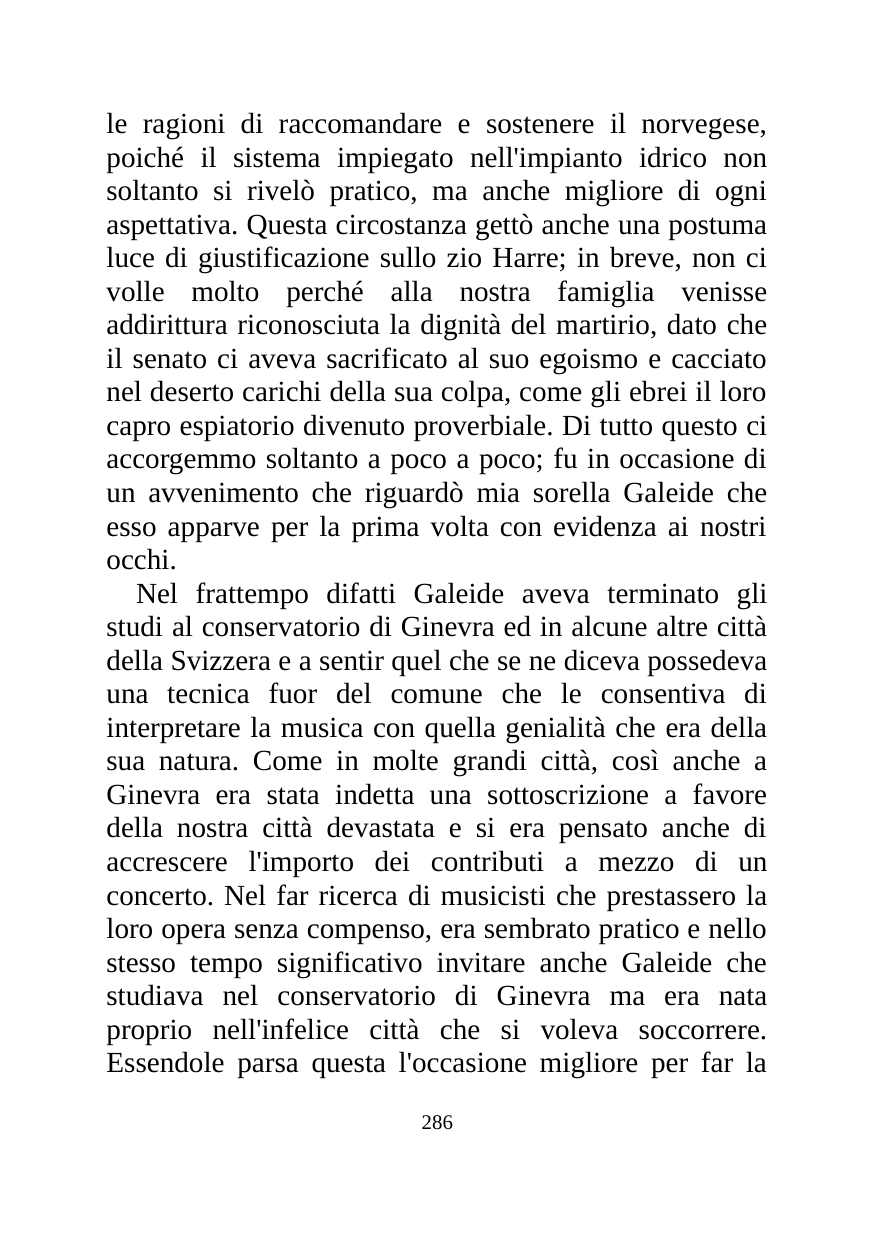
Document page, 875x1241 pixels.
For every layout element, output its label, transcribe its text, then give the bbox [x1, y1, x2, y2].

text Nel frattempo difatti Galeide aveva terminato gli studi al conservatorio di Ginevra ed in alcune altre città della Svizzera e a sentir quel che se ne diceva possedeva una tecnica fuor del comune che le consentiva di interpretare la musica con quella genialità che era della sua natura. Come in molte grandi città, così anche a Ginevra era stata indetta una sottoscrizione a favore della nostra città devastata e si era pensato anche di accrescere l'importo dei contributi a mezzo di un concerto. Nel far ricerca di musicisti che prestassero la loro opera senza compenso, era sembrato pratico e nello stesso tempo significativo invitare anche Galeide che studiava nel conservatorio di Ginevra ma era nata proprio nell'infelice città che si voleva soccorrere. Essendole parsa questa l'occasione migliore per far la [106, 576, 768, 1079]
text le ragioni di raccomandare e sostenere il norvegese, poiché il sistema impiegato nell'impianto idrico non soltanto si rivelò pratico, ma anche migliore di ogni aspettativa. Questa circostanza gettò anche una postuma luce di giustificazione sullo zio Harre; in breve, non ci volle molto perché alla nostra famiglia venisse addirittura riconosciuta la dignità del martirio, dato che il senato ci aveva sacrificato al suo egoismo e cacciato nel deserto carichi della sua colpa, come gli ebrei il loro capro espiatorio divenuto proverbiale. Di tutto questo ci accorgemmo soltanto a poco a poco; fu in occasione di un avvenimento che riguardò mia sorella Galeide che esso apparve per la prima volta con evidenza ai nostri occhi. [106, 106, 768, 576]
